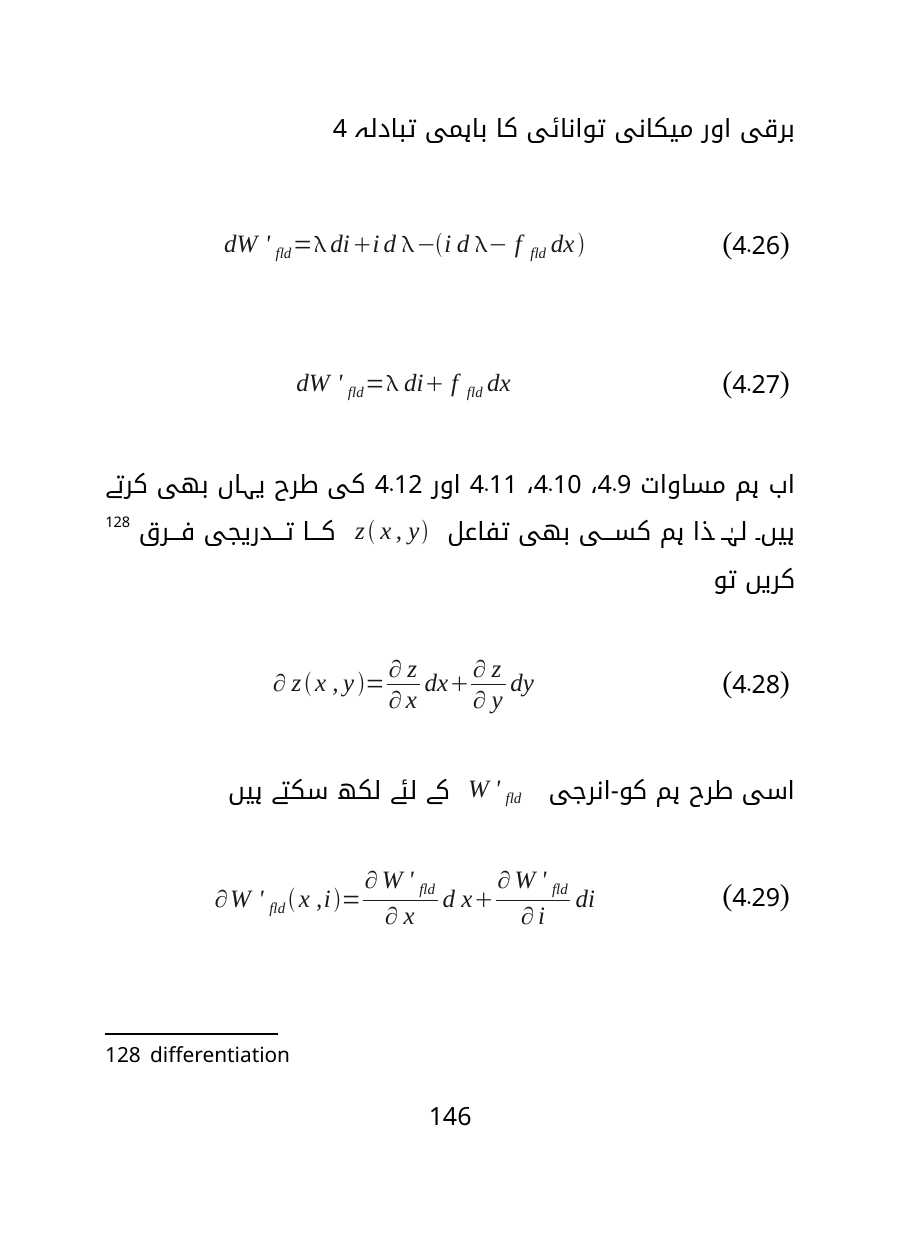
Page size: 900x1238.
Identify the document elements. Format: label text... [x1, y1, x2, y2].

table_header (4.27) [694, 356, 795, 427]
table_header [105, 356, 694, 427]
table_header (4.28) [693, 650, 795, 733]
text اب ہم مساوات 4.9، 4.10، 4.11 اور 4.12 کی طرح یہاں بھی کرتے ہیں۔ لہٰذا ہم کسی بھی تفاعلکا تدریجی فرق کریں تو [105, 461, 795, 603]
table_header [105, 650, 692, 733]
table_header (4.29) [695, 861, 795, 947]
text اسی طرح ہم کو-انرجی کے لئے لکھ سکتے ہیں [105, 767, 795, 814]
text differentiation [105, 1040, 795, 1068]
table_header [105, 216, 695, 288]
table_header [105, 861, 695, 947]
table_header (4.26) [695, 216, 795, 288]
